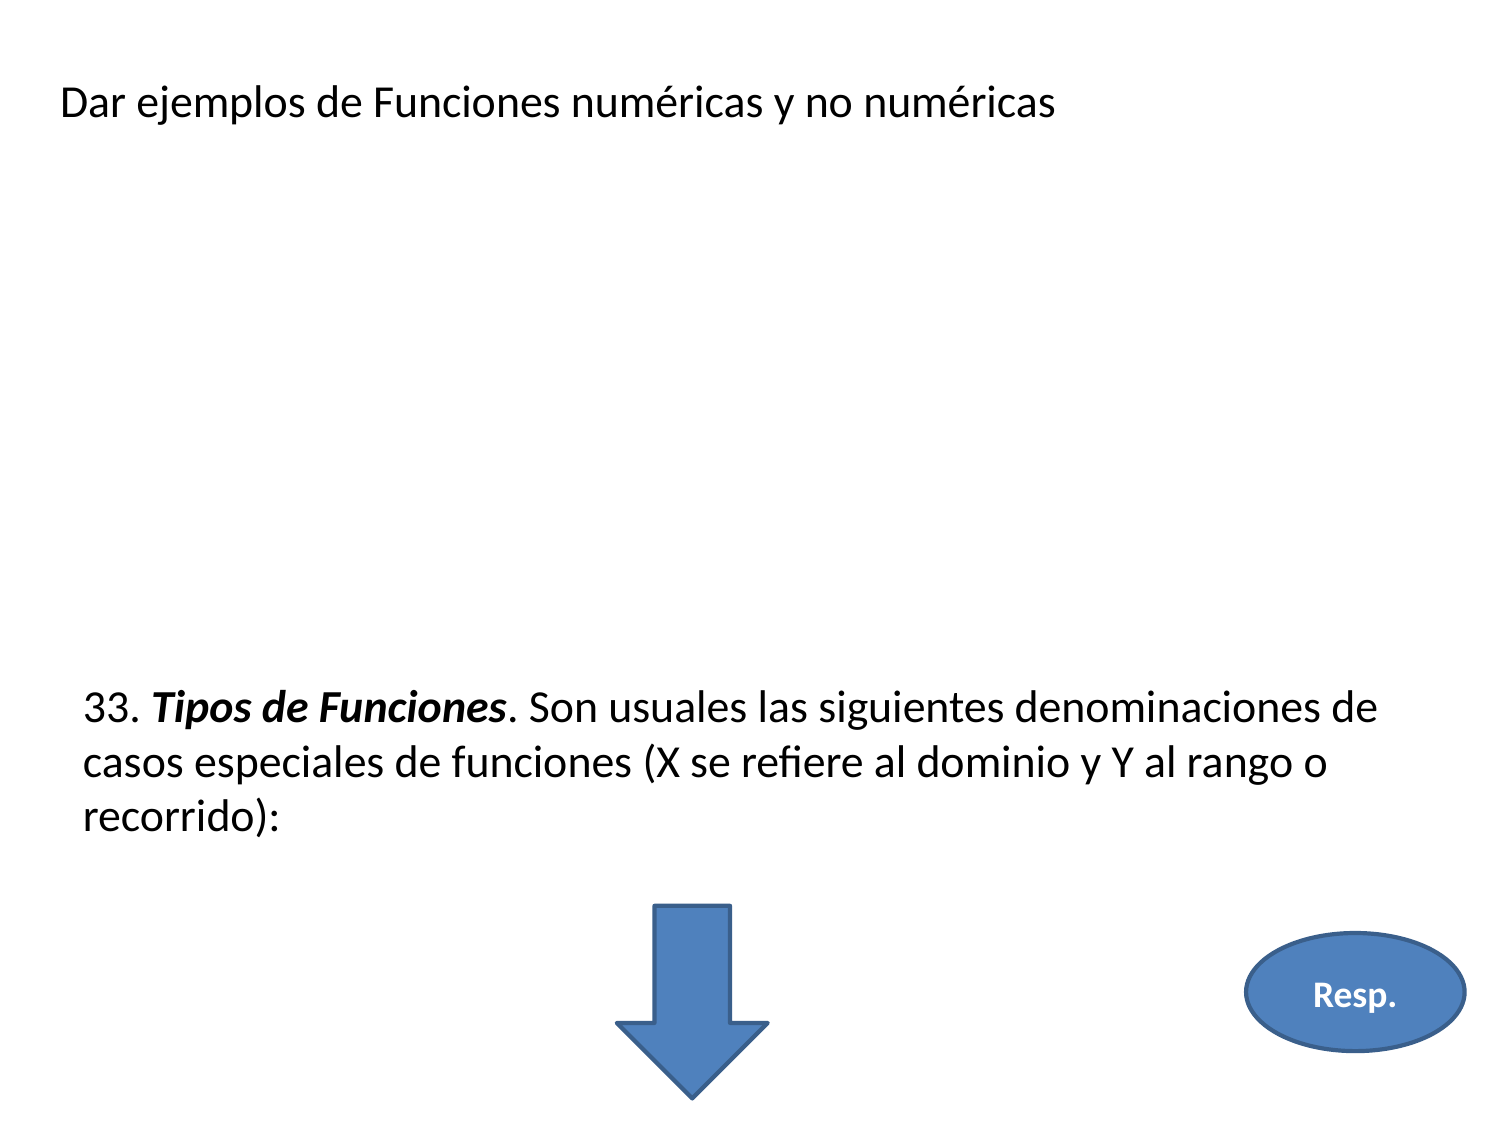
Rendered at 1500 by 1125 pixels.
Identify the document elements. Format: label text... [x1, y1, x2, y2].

text_box 33. Tipos de Funciones. Son usuales las siguientes denominaciones de casos especiales de funciones (X se refiere al dominio y Y al rango o recorrido): [68, 668, 1403, 849]
title Dar ejemplos de Funciones numéricas y no numéricas [45, 54, 1498, 145]
text_box Resp. [1246, 933, 1465, 1052]
text_box [616, 905, 768, 1099]
